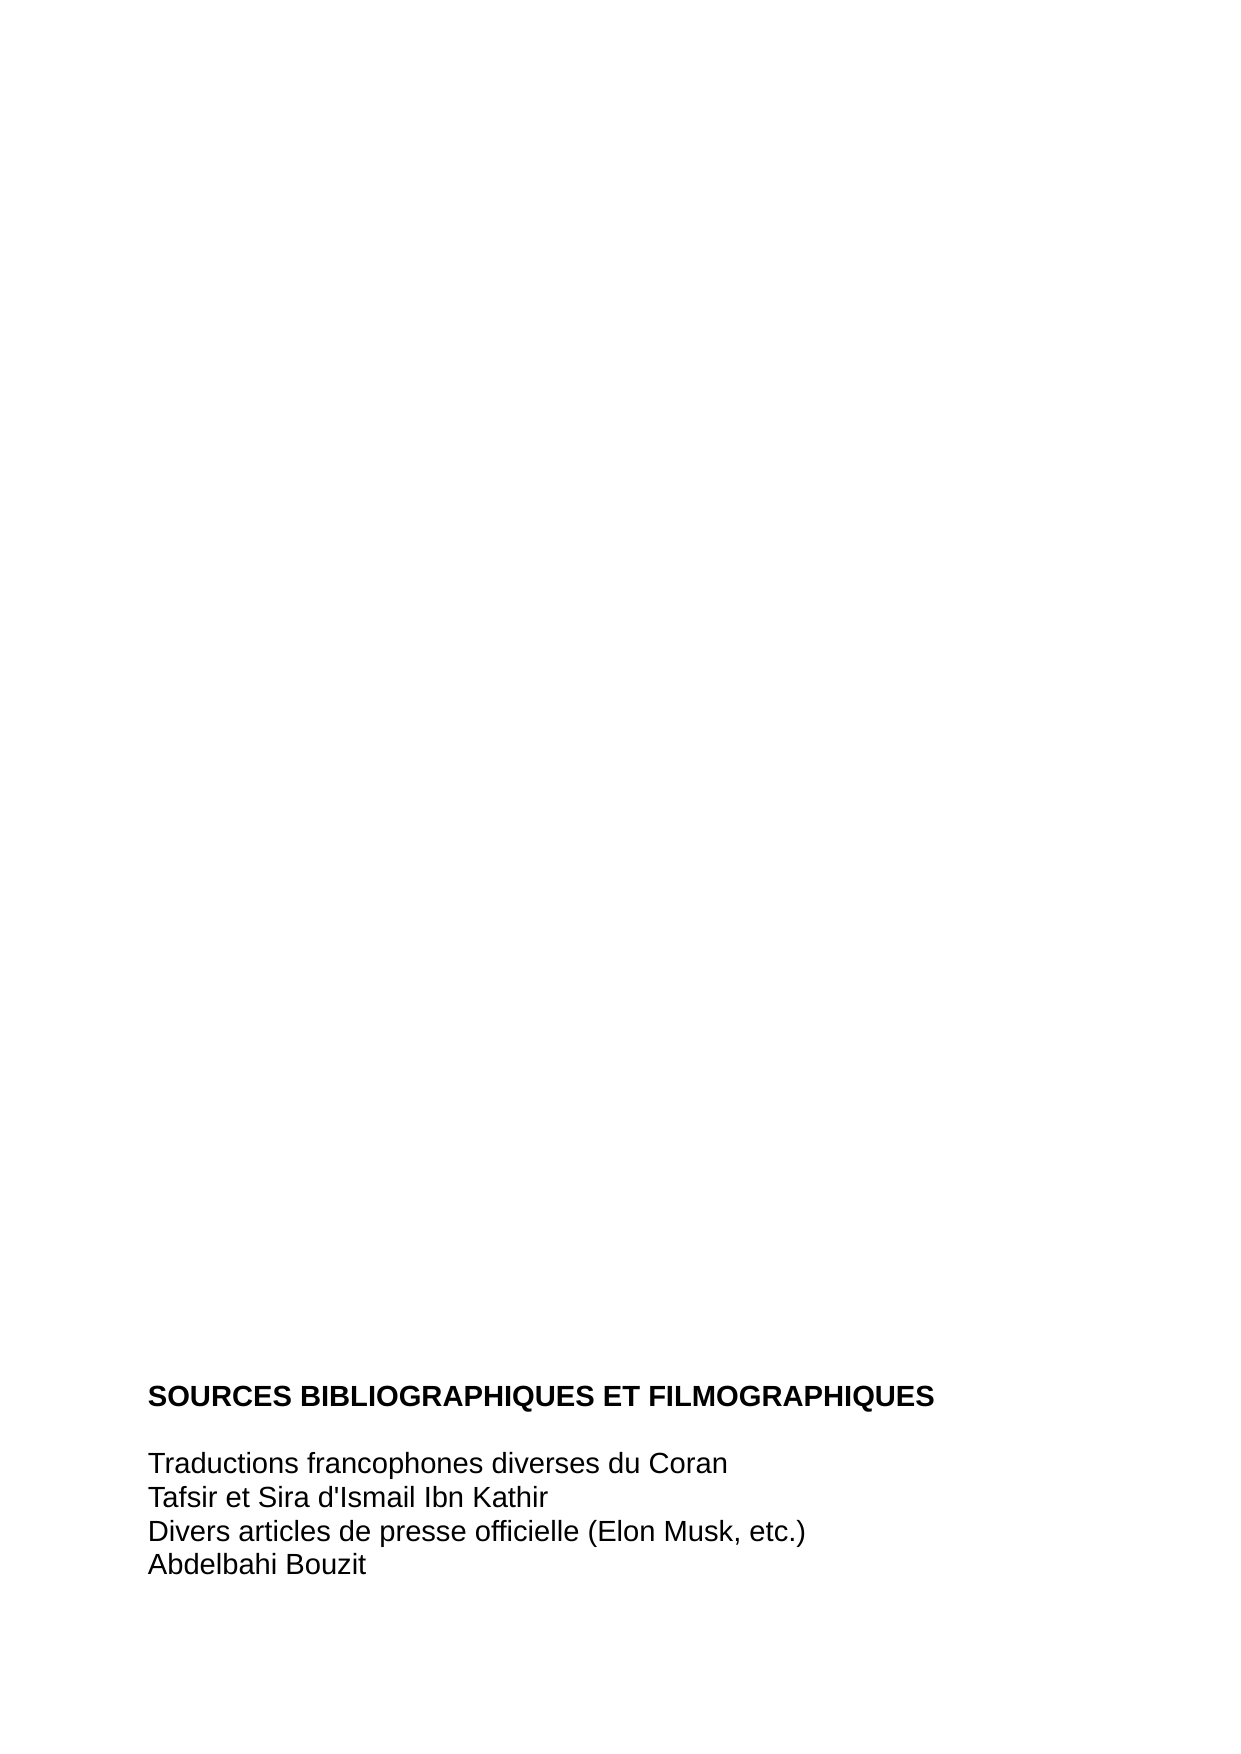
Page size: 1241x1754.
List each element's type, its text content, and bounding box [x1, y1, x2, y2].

text SOURCES BIBLIOGRAPHIQUES ET FILMOGRAPHIQUES [148, 1379, 1093, 1413]
text Divers articles de presse officielle (Elon Musk, etc.) [148, 1513, 1093, 1547]
text Tafsir et Sira d'Ismail Ibn Kathir [148, 1480, 1093, 1513]
text Traductions francophones diverses du Coran [148, 1446, 1093, 1480]
text Abdelbahi Bouzit [148, 1547, 1093, 1581]
